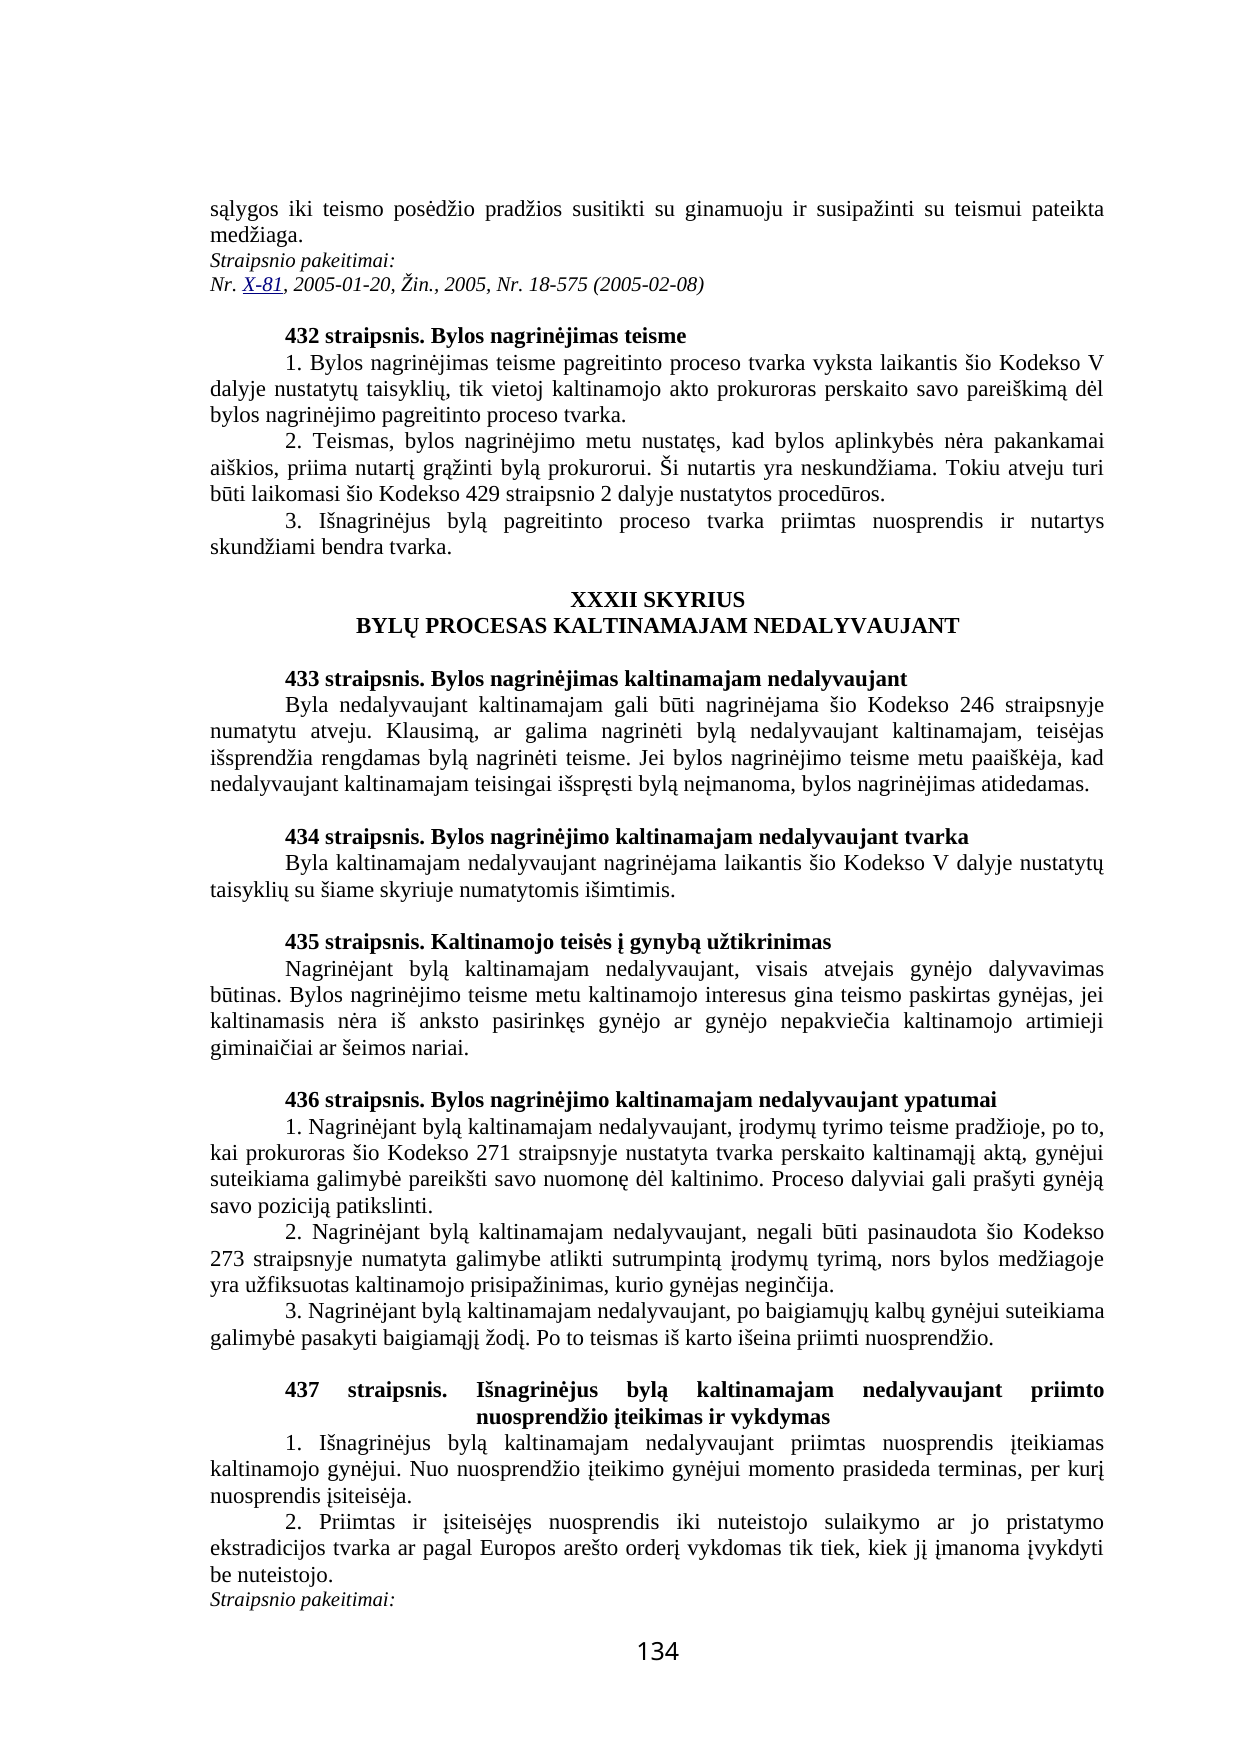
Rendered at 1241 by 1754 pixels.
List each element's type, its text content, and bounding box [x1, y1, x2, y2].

text 2. Priimtas ir įsiteisėjęs nuosprendis iki nuteistojo sulaikymo ar jo pristatymo ekstradicijos tvarka ar pagal Europos arešto orderį vykdomas tik tiek, kiek jį įmanoma įvykdyti be nuteistojo. [210, 1508, 1106, 1587]
text 2. Nagrinėjant bylą kaltinamajam nedalyvaujant, negali būti pasinaudota šio Kodekso 273 straipsnyje numatyta galimybe atlikti sutrumpintą įrodymų tyrimą, nors bylos medžiagoje yra užfiksuotas kaltinamojo prisipažinimas, kurio gynėjas neginčija. [210, 1218, 1106, 1297]
text 433 straipsnis. Bylos nagrinėjimas kaltinamajam nedalyvaujant [210, 665, 1106, 691]
text Straipsnio pakeitimai: [210, 1587, 1106, 1611]
subtitle XXXII skyrius [210, 586, 1106, 612]
text 3. Nagrinėjant bylą kaltinamajam nedalyvaujant, po baigiamųjų kalbų gynėjui suteikiama galimybė pasakyti baigiamąjį žodį. Po to teismas iš karto išeina priimti nuosprendžio. [210, 1297, 1106, 1350]
text Nr. X-81, 2005-01-20, Žin., 2005, Nr. 18-575 (2005-02-08) [210, 272, 1106, 296]
text 3. Išnagrinėjus bylą pagreitinto proceso tvarka priimtas nuosprendis ir nutartys skundžiami bendra tvarka. [210, 507, 1106, 559]
text 1. Išnagrinėjus bylą kaltinamajam nedalyvaujant priimtas nuosprendis įteikiamas kaltinamojo gynėjui. Nuo nuosprendžio įteikimo gynėjui momento prasideda terminas, per kurį nuosprendis įsiteisėja. [210, 1429, 1106, 1508]
text 1. Nagrinėjant bylą kaltinamajam nedalyvaujant, įrodymų tyrimo teisme pradžioje, po to, kai prokuroras šio Kodekso 271 straipsnyje nustatyta tvarka perskaito kaltinamąjį aktą, gynėjui suteikiama galimybė pareikšti savo nuomonę dėl kaltinimo. Proceso dalyviai gali prašyti gynėją savo poziciją patikslinti. [210, 1113, 1106, 1218]
text 434 straipsnis. Bylos nagrinėjimo kaltinamajam nedalyvaujant tvarka [210, 823, 1106, 849]
text 435 straipsnis. Kaltinamojo teisės į gynybą užtikrinimas [210, 928, 1106, 955]
text 1. Bylos nagrinėjimas teisme pagreitinto proceso tvarka vyksta laikantis šio Kodekso V dalyje nustatytų taisyklių, tik vietoj kaltinamojo akto prokuroras perskaito savo pareiškimą dėl bylos nagrinėjimo pagreitinto proceso tvarka. [210, 348, 1106, 428]
text Straipsnio pakeitimai: [210, 248, 1106, 272]
text Byla nedalyvaujant kaltinamajam gali būti nagrinėjama šio Kodekso 246 straipsnyje numatytu atveju. Klausimą, ar galima nagrinėti bylą nedalyvaujant kaltinamajam, teisėjas išsprendžia rengdamas bylą nagrinėti teisme. Jei bylos nagrinėjimo teisme metu paaiškėja, kad nedalyvaujant kaltinamajam teisingai išspręsti bylą neįmanoma, bylos nagrinėjimas atidedamas. [210, 691, 1106, 797]
text 436 straipsnis. Bylos nagrinėjimo kaltinamajam nedalyvaujant ypatumai [210, 1086, 1106, 1113]
text Byla kaltinamajam nedalyvaujant nagrinėjama laikantis šio Kodekso V dalyje nustatytų taisyklių su šiame skyriuje numatytomis išimtimis. [210, 849, 1106, 902]
text Nagrinėjant bylą kaltinamajam nedalyvaujant, visais atvejais gynėjo dalyvavimas būtinas. Bylos nagrinėjimo teisme metu kaltinamojo interesus gina teismo paskirtas gynėjas, jei kaltinamasis nėra iš anksto pasirinkęs gynėjo ar gynėjo nepakviečia kaltinamojo artimieji giminaičiai ar šeimos nariai. [210, 955, 1106, 1060]
text 2. Teismas, bylos nagrinėjimo metu nustatęs, kad bylos aplinkybės nėra pakankamai aiškios, priima nutartį grąžinti bylą prokurorui. Ši nutartis yra neskundžiama. Tokiu atveju turi būti laikomasi šio Kodekso 429 straipsnio 2 dalyje nustatytos procedūros. [210, 428, 1106, 507]
text sąlygos iki teismo posėdžio pradžios susitikti su ginamuoju ir susipažinti su teismui pateikta medžiaga. [210, 195, 1106, 248]
text 432 straipsnis. Bylos nagrinėjimas teisme [210, 322, 1106, 348]
text 437 straipsnis. Išnagrinėjus bylą kaltinamajam nedalyvaujant priimto nuosprendžio įteikimas ir vykdymas [285, 1376, 1106, 1429]
text Bylų procesas kaltinamajam nedalyvaujant [210, 612, 1106, 638]
